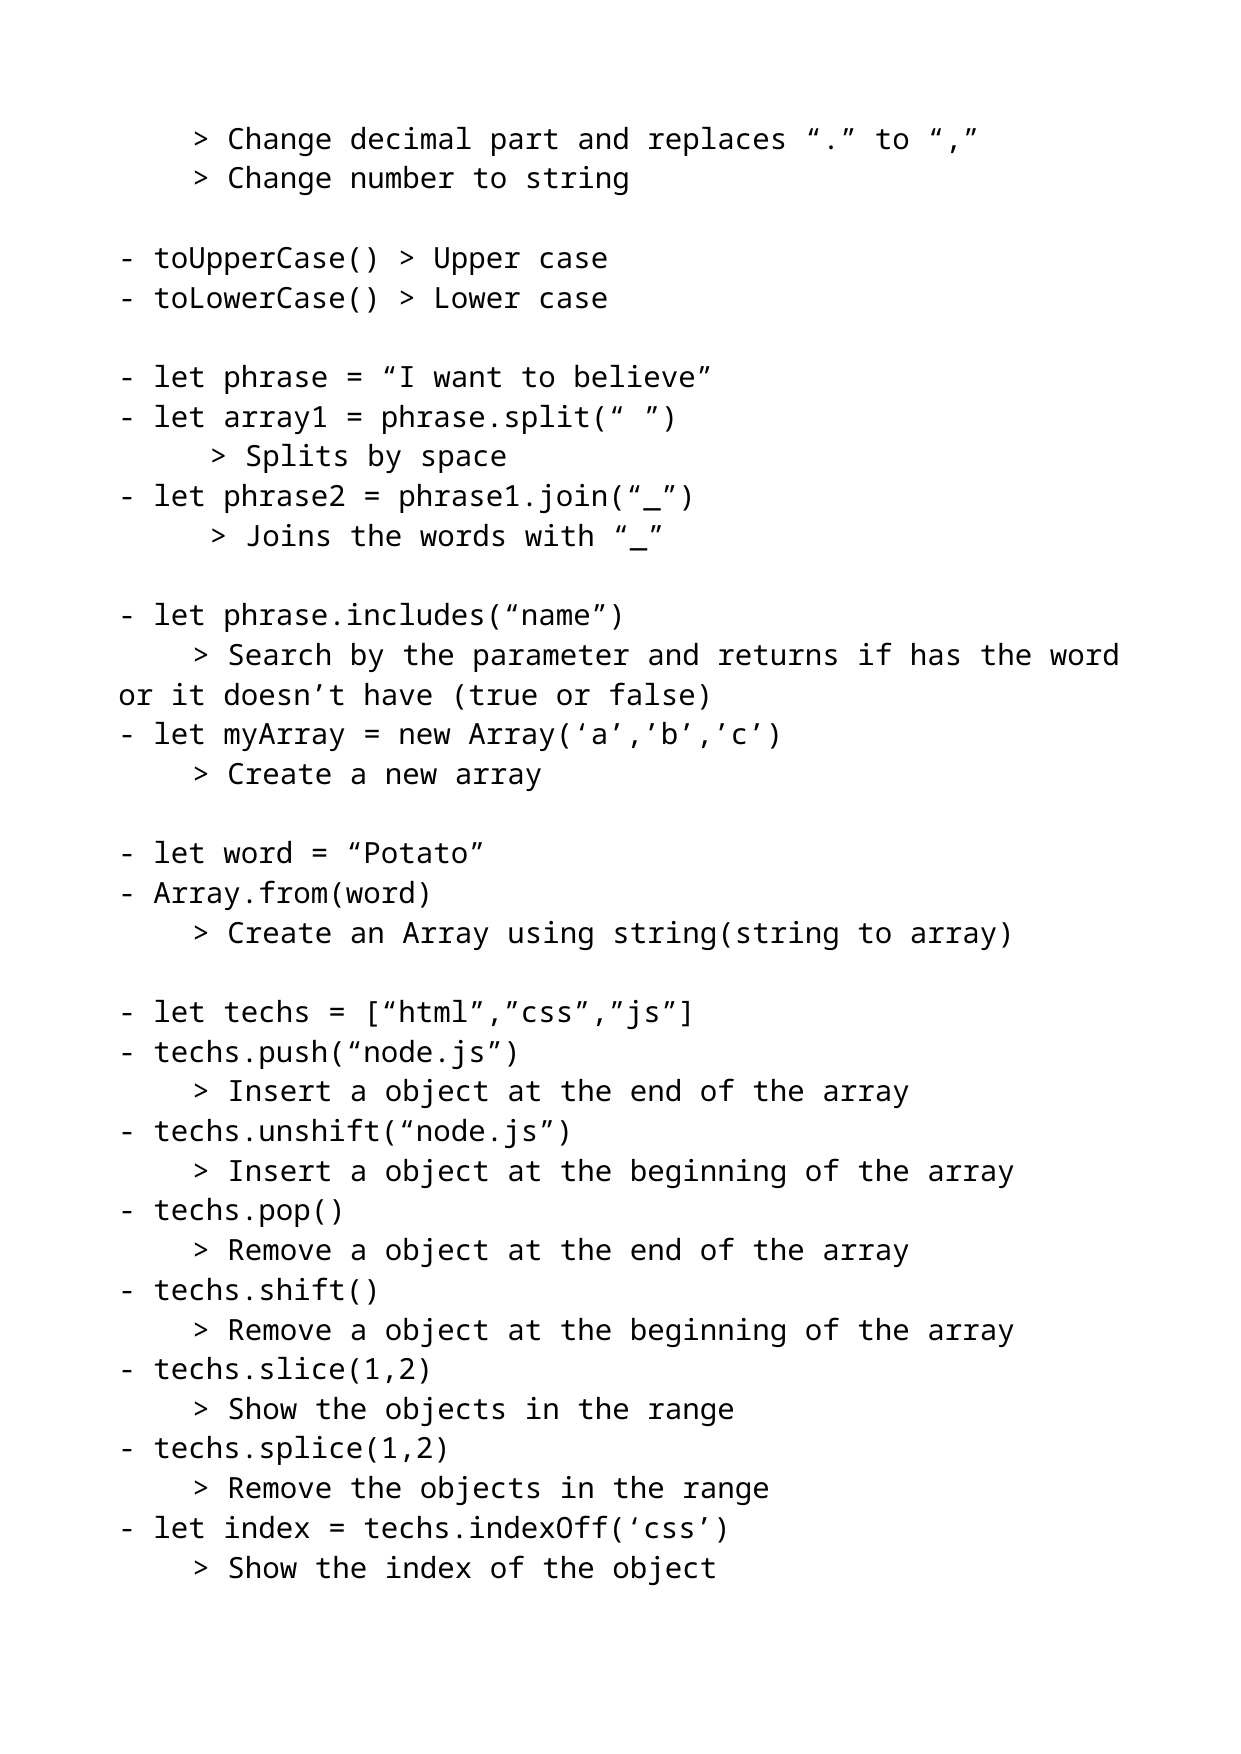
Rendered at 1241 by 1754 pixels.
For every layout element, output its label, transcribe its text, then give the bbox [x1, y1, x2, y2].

text > Remove a object at the beginning of the array [118, 1309, 1122, 1348]
text - let phrase = “I want to believe” - let array1 = phrase.split(“ ”) > Splits by space [118, 356, 1122, 475]
text > Search by the parameter and returns if has the word or it doesn’t have (true or false) [118, 634, 1122, 713]
text > Insert a object at the beginning of the array [118, 1150, 1122, 1190]
text > Show the index of the object [118, 1547, 1122, 1587]
text > Remove a object at the end of the array [118, 1229, 1122, 1269]
text - techs.pop() [118, 1190, 1122, 1229]
text - toLowerCase() > Lower case [118, 277, 1122, 317]
text > Change number to string [118, 158, 1122, 197]
text - Array.from(word) [118, 872, 1122, 912]
text - let myArray = new Array(‘a’,’b’,’c’) [118, 713, 1122, 753]
text > Change decimal part and replaces “.” to “,” [118, 118, 1122, 158]
text - toUpperCase() > Upper case [118, 237, 1122, 277]
text > Create an Array using string(string to array) [118, 912, 1122, 952]
text - let phrase.includes(“name”) [118, 594, 1122, 634]
text - let word = “Potato” [118, 832, 1122, 872]
text > Show the objects in the range [118, 1388, 1122, 1428]
text - techs.shift() [118, 1269, 1122, 1309]
text > Joins the words with “_” [118, 515, 1122, 555]
text > Remove the objects in the range [118, 1467, 1122, 1507]
text - let index = techs.indexOff(‘css’) [118, 1507, 1122, 1547]
text - let phrase2 = phrase1.join(“_”) [118, 475, 1122, 515]
text - let techs = [“html”,”css”,”js”] [118, 991, 1122, 1031]
text - techs.unshift(“node.js”) [118, 1110, 1122, 1150]
text - techs.splice(1,2) [118, 1428, 1122, 1467]
text > Create a new array [118, 753, 1122, 793]
text - techs.push(“node.js”) [118, 1031, 1122, 1071]
text > Insert a object at the end of the array [118, 1071, 1122, 1110]
text - techs.slice(1,2) [118, 1348, 1122, 1388]
